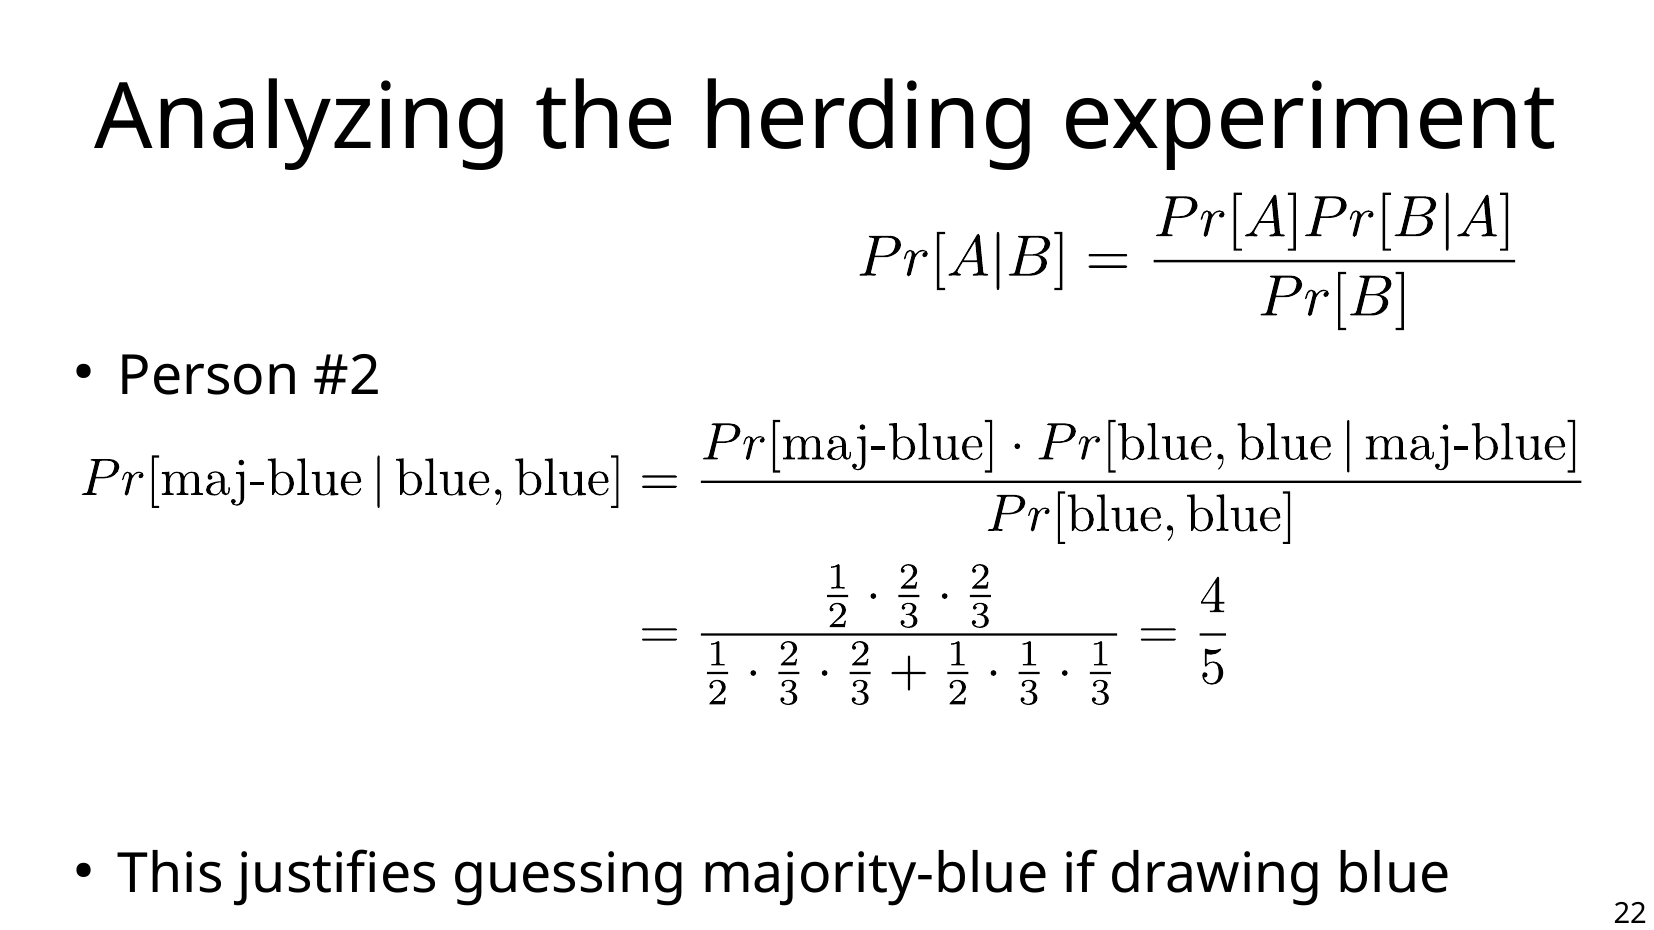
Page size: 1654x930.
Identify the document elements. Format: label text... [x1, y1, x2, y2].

list Person #2 This justifies guessing majority-blue if drawing blue [58, 335, 1582, 910]
text_box [856, 192, 1516, 331]
title Analyzing the herding experiment [82, 1, 1571, 225]
text_box [79, 419, 1582, 706]
